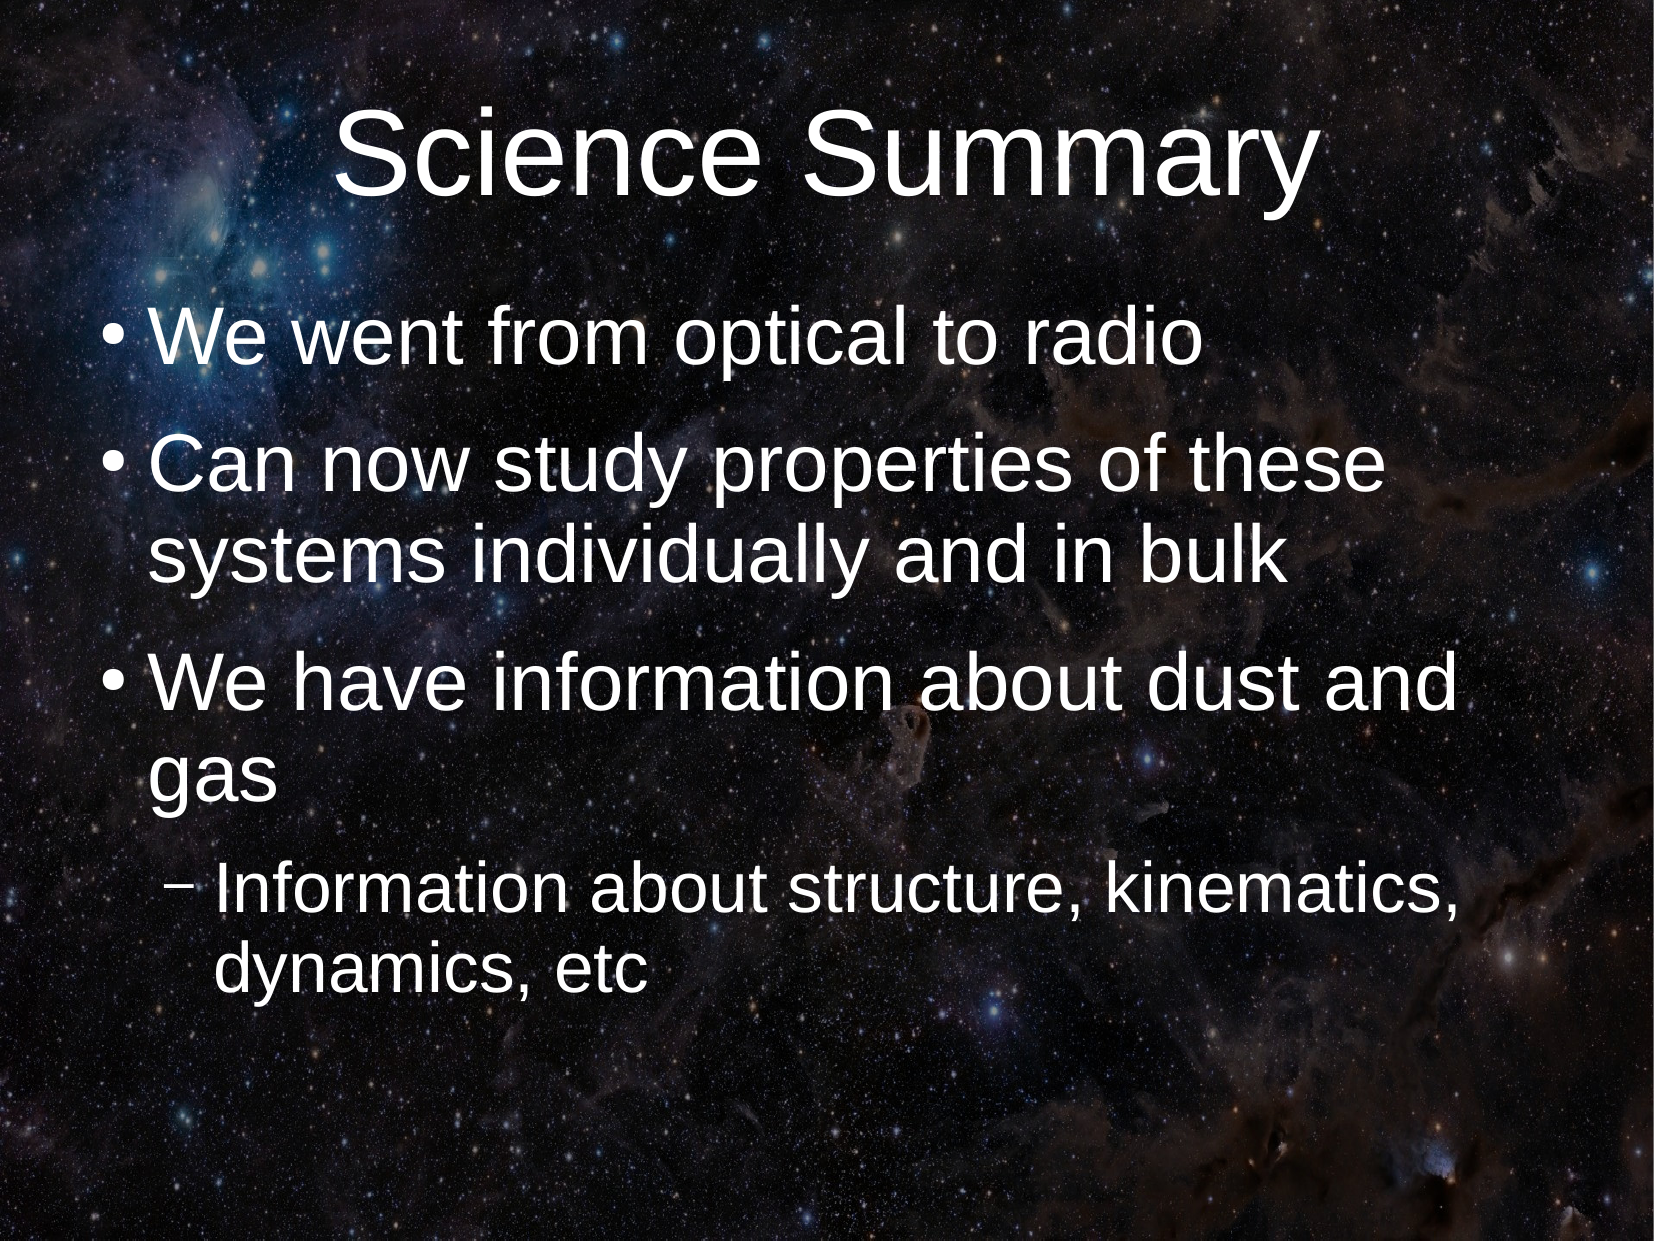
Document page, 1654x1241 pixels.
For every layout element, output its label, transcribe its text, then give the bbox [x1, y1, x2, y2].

picture [0, 0, 1654, 1241]
list We went from optical to radio Can now study properties of these systems individually and in bulk We have information about dust and gas Information about structure, kinematics, dynamics, etc [82, 290, 1571, 1010]
title Science Summary [82, 49, 1571, 257]
